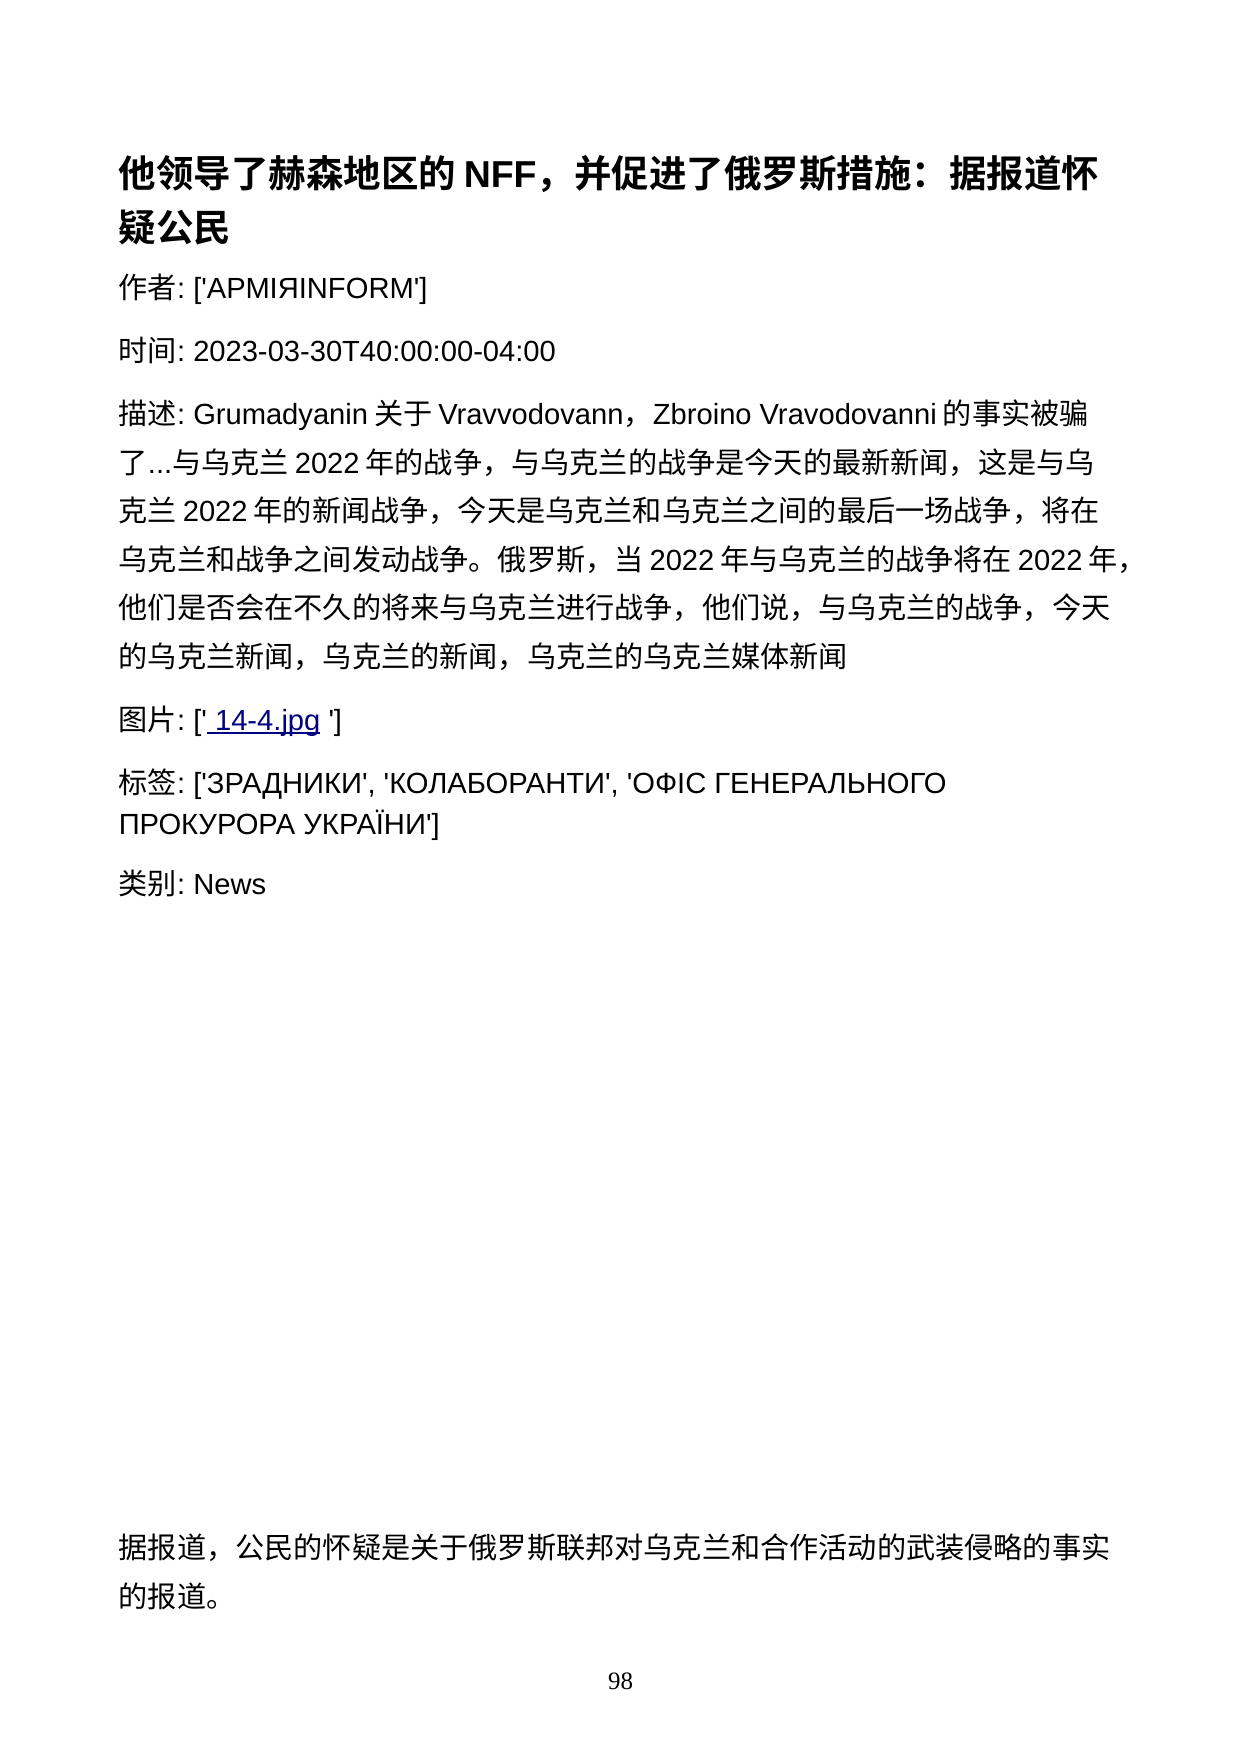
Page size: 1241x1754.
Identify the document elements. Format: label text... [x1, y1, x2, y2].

text 标签: ['ЗРАДНИКИ', 'КОЛАБОРАНТИ', 'ОФІС ГЕНЕРАЛЬНОГО ПРОКУРОРА УКРАЇНИ'] [118, 760, 1122, 841]
text 描述: Grumadyanin关于Vravvodovann，Zbroino Vravodovanni的事实被骗了...与乌克兰2022年的战争，与乌克兰的战争是今天的最新新闻，这是与乌克兰2022年的新闻战争，今天是乌克兰和乌克兰之间的最后一场战争，将在乌克兰和战争之间发动战争。俄罗斯，当2022年与乌克兰的战争将在2022年，他们是否会在不久的将来与乌克兰进行战争，他们说，与乌克兰的战争，今天的乌克兰新闻，乌克兰的新闻，乌克兰的乌克兰媒体新闻 [118, 391, 1122, 676]
text 据报道，公民的怀疑是关于俄罗斯联邦对乌克兰和合作活动的武装侵略的事实的报道。 [118, 923, 1122, 1616]
text 图片: [' 14-4.jpg '] [118, 697, 1122, 739]
text 作者: ['АРМІЯINFORM'] [118, 264, 1122, 307]
text 时间: 2023-03-30T40:00:00-04:00 [118, 328, 1122, 370]
text 类别: News [118, 860, 1122, 902]
subtitle 他领导了赫森地区的NFF，并促进了俄罗斯措施：据报道怀疑公民 [118, 143, 1122, 252]
